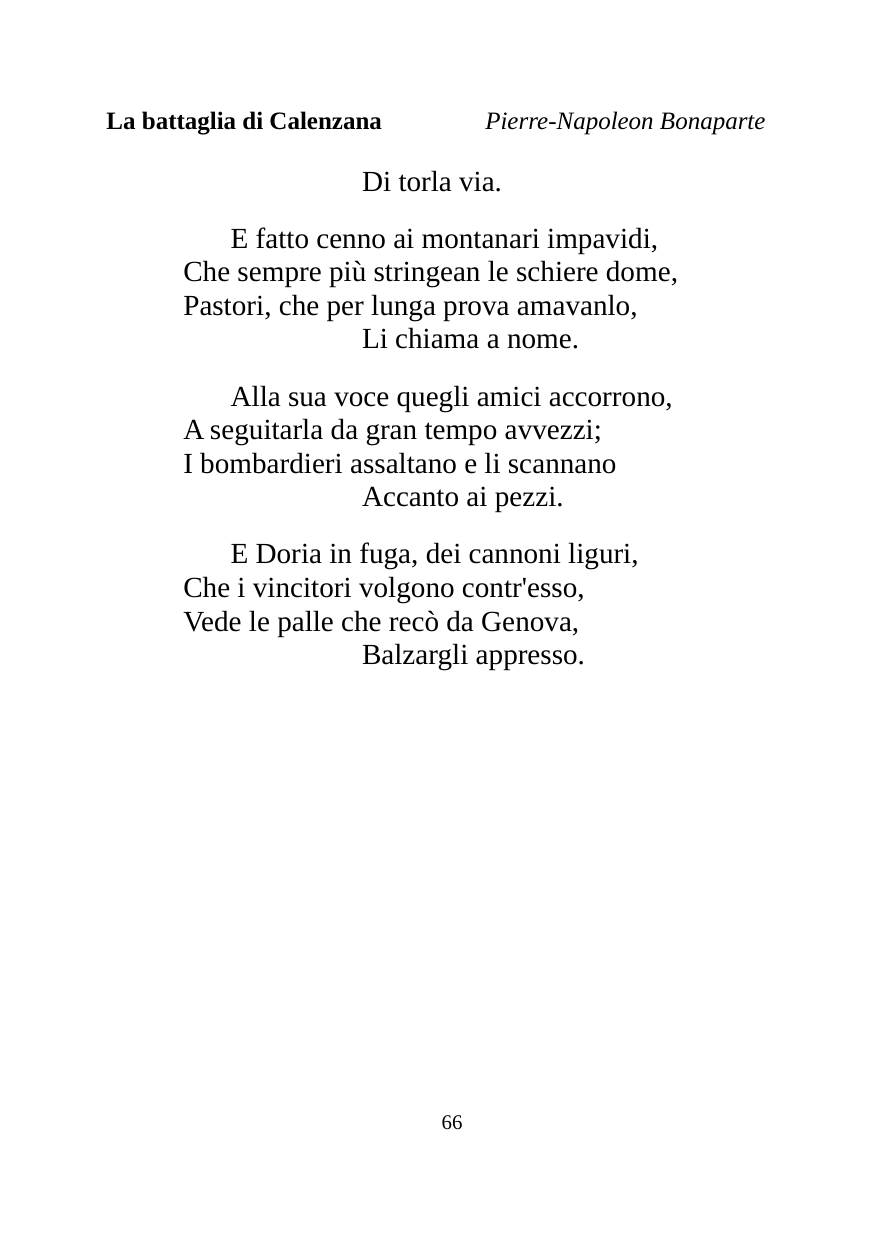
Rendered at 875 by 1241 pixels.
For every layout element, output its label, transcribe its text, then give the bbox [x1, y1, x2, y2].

text Alla sua voce quegli amici accorrono, A seguitarla da gran tempo avvezzi; I bombardieri assaltano e li scannano [183, 379, 768, 479]
text Balzargli appresso. [345, 637, 768, 671]
text Li chiama a nome. [345, 322, 768, 355]
text E Doria in fuga, dei cannoni liguri, Che i vincitori volgono contr'esso, Vede le palle che recò da Genova, [183, 537, 768, 637]
text Di torla via. [345, 164, 768, 197]
text E fatto cenno ai montanari impavidi, Che sempre più stringean le schiere dome, Pastori, che per lunga prova amavanlo, [183, 221, 768, 322]
text Accanto ai pezzi. [345, 479, 768, 513]
